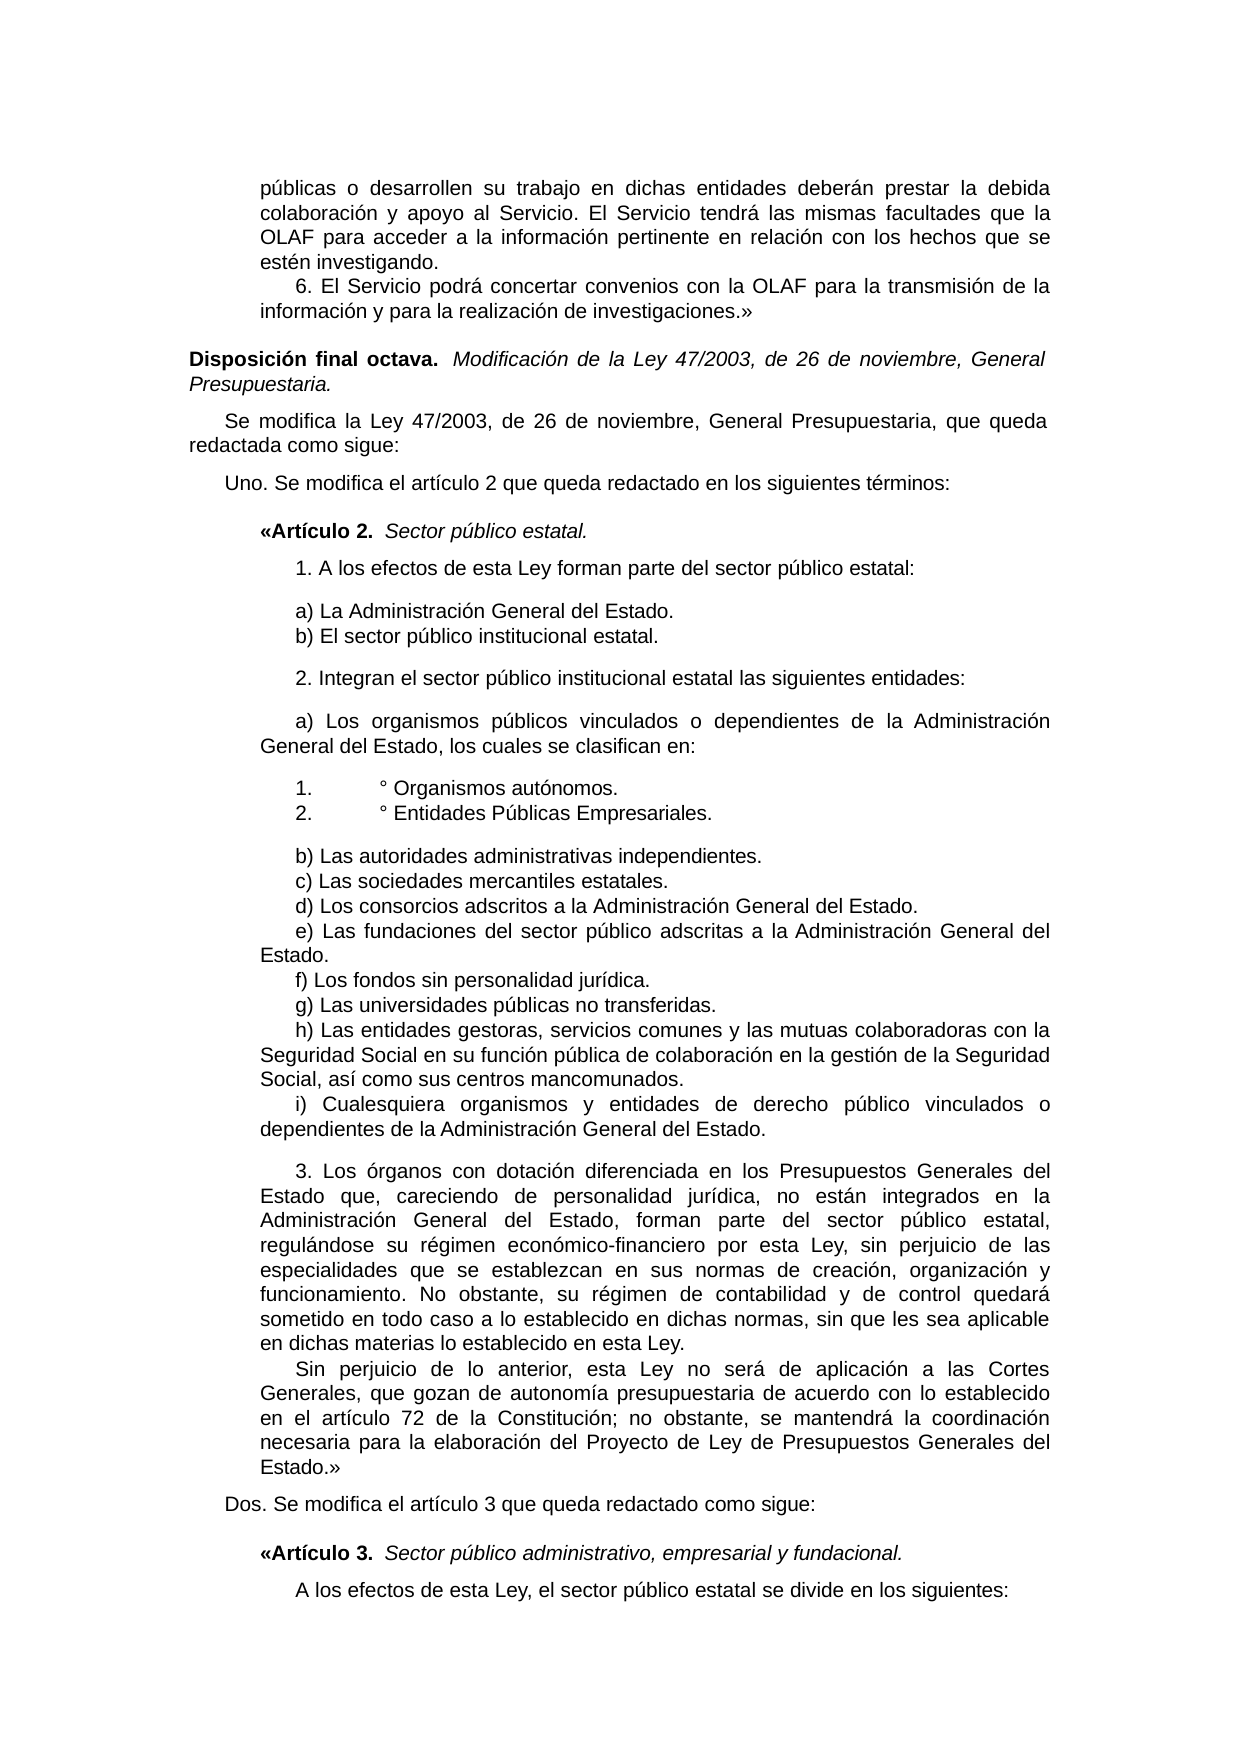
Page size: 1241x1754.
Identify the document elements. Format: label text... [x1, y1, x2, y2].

text A los efectos de esta Ley, el sector público estatal se divide en los siguientes: [295, 1578, 1167, 1602]
list Las sociedades mercantiles estatales. [295, 869, 1167, 893]
list Las fundaciones del sector público adscritas a la Administración General del Estado. [260, 919, 1051, 967]
list Las entidades gestoras, servicios comunes y las mutuas colaboradoras con la Seguridad Social en su función pública de colaboración en la gestión de la Seguridad Social, así como sus centros mancomunados. [260, 1018, 1051, 1091]
list El Servicio podrá concertar convenios con la OLAF para la transmisión de la información y para la realización de investigaciones.» [260, 274, 1051, 323]
list Las autoridades administrativas independientes. [295, 844, 1167, 868]
text Sin perjuicio de lo anterior, esta Ley no será de aplicación a las Cortes Generales, que gozan de autonomía presupuestaria de acuerdo con lo establecido en el artículo 72 de la Constitución; no obstante, se mantendrá la coordinación necesaria para la elaboración del Proyecto de Ley de Presupuestos Generales del Estado.» [260, 1356, 1051, 1479]
text «Artículo 3. Sector público administrativo, empresarial y fundacional. [260, 1541, 1167, 1565]
text Disposición final octava. Modificación de la Ley 47/2003, de 26 de noviembre, General Presupuestaria. [189, 347, 1167, 396]
list Integran el sector público institucional estatal las siguientes entidades: [295, 666, 1167, 690]
list La Administración General del Estado. [295, 598, 1167, 622]
list ° Organismos autónomos. [295, 776, 1167, 800]
list Los fondos sin personalidad jurídica. [295, 968, 1167, 992]
list El sector público institucional estatal. [295, 623, 1167, 647]
list A los efectos de esta Ley forman parte del sector público estatal: [295, 556, 1167, 580]
text «Artículo 2. Sector público estatal. [260, 519, 1167, 543]
list ° Entidades Públicas Empresariales. [295, 801, 1167, 825]
text Dos. Se modifica el artículo 3 que queda redactado como sigue: [224, 1492, 1167, 1516]
list Los organismos públicos vinculados o dependientes de la Administración General del Estado, los cuales se clasifican en: [260, 709, 1051, 757]
text públicas o desarrollen su trabajo en dichas entidades deberán prestar la debida colaboración y apoyo al Servicio. El Servicio tendrá las mismas facultades que la OLAF para acceder a la información pertinente en relación con los hechos que se estén investigando. [260, 176, 1051, 273]
text Se modifica la Ley 47/2003, de 26 de noviembre, General Presupuestaria, que queda redactada como sigue: [189, 408, 1051, 457]
list Los consorcios adscritos a la Administración General del Estado. [295, 894, 1167, 918]
text Uno. Se modifica el artículo 2 que queda redactado en los siguientes términos: [224, 470, 1167, 494]
list Los órganos con dotación diferenciada en los Presupuestos Generales del Estado que, careciendo de personalidad jurídica, no están integrados en la Administración General del Estado, forman parte del sector público estatal, regulándose su régimen económico-financiero por esta Ley, sin perjuicio de las especialidades que se establezcan en sus normas de creación, organización y funcionamiento. No obstante, su régimen de contabilidad y de control quedará sometido en todo caso a lo establecido en dichas normas, sin que les sea aplicable en dichas materias lo establecido en esta Ley. [260, 1159, 1052, 1355]
list Cualesquiera organismos y entidades de derecho público vinculados o dependientes de la Administración General del Estado. [260, 1092, 1051, 1141]
list Las universidades públicas no transferidas. [295, 993, 1167, 1017]
